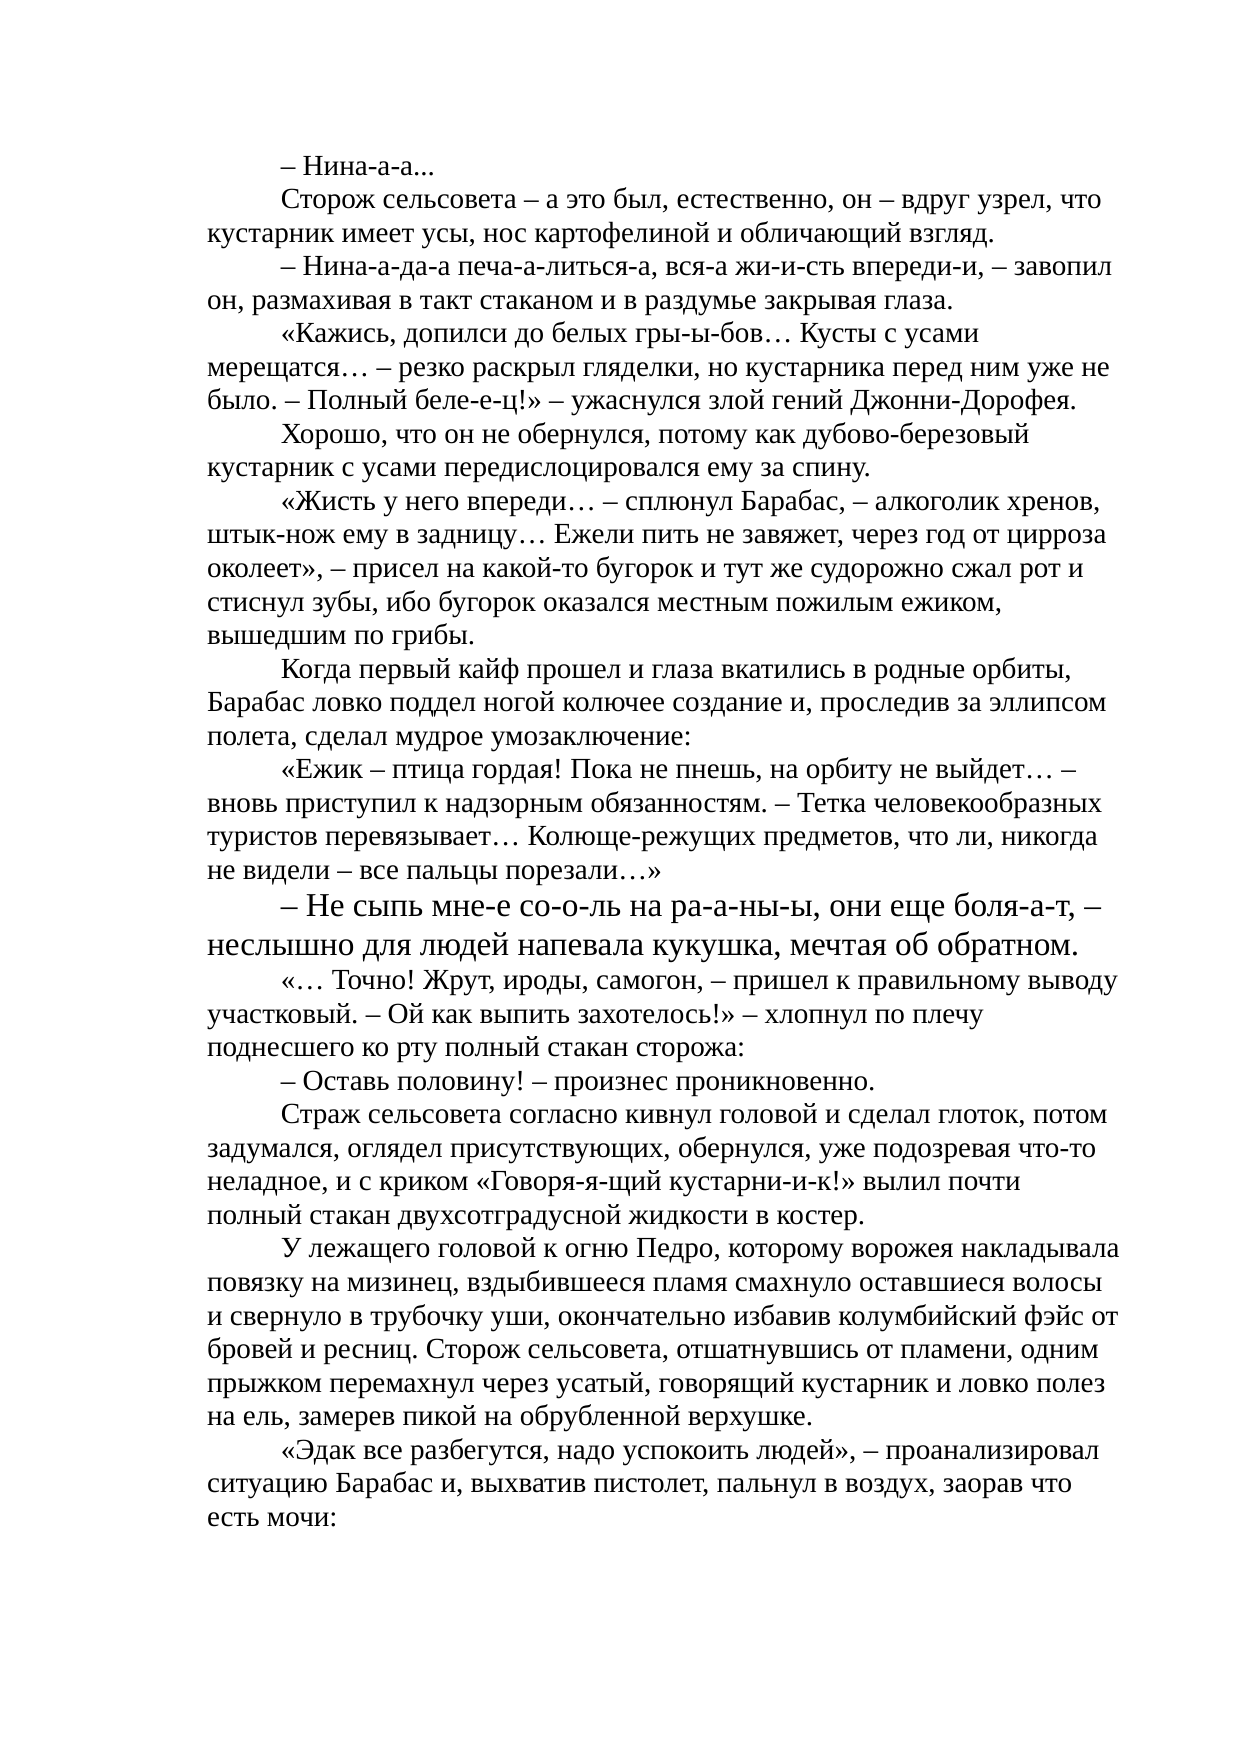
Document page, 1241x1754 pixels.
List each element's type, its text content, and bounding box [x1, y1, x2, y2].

text «Эдак все разбегутся, надо успокоить людей», – проанализировал ситуацию Барабас и, выхватив пистолет, пальнул в воздух, заорав что есть мочи: [207, 1432, 1122, 1532]
text «Жисть у него впереди… – сплюнул Барабас, – алкоголик хренов, штык-нож ему в задницу… Ежели пить не завяжет, через год от цирроза околеет», – присел на какой-то бугорок и тут же судорожно сжал рот и стиснул зубы, ибо бугорок оказался местным пожилым ежиком, вышедшим по грибы. [207, 483, 1122, 651]
text – Hе сыпь мне-е со-о-ль на ра-а-ны-ы, они еще боля-а-т, – неслышно для людей напевала кукушка, мечтая об обратном. [207, 886, 1122, 962]
text У лежащего головой к огню Педро, которому ворожея накладывала повязку на мизинец, вздыбившееся пламя смахнуло оставшиеся волосы и свернуло в трубочку уши, окончательно избавив колумбийский фэйс от бровей и ресниц. Сторож сельсовета, отшатнувшись от пламени, одним прыжком перемахнул через усатый, говорящий кустарник и ловко полез на ель, замерев пикой на обрубленной верхушке. [207, 1231, 1122, 1432]
text «Ежик – птица гордая! Пока не пнешь, на орбиту не выйдет… – вновь приступил к надзорным обязанностям. – Тетка человекообразных туристов перевязывает… Колюще-режущих предметов, что ли, никогда не видели – все пальцы порезали…» [207, 751, 1122, 886]
text – Оставь половину! – произнес проникновенно. [207, 1063, 1122, 1096]
text Страж сельсовета согласно кивнул головой и сделал глоток, потом задумался, оглядел присутствующих, обернулся, уже подозревая что-то неладное, и с криком «Говоря-я-щий кустарни-и-к!» вылил почти полный стакан двухсотградусной жидкости в костер. [207, 1096, 1122, 1231]
text Когда первый кайф прошел и глаза вкатились в родные орбиты, Барабас ловко поддел ногой колючее создание и, проследив за эллипсом полета, сделал мудрое умозаключение: [207, 651, 1122, 751]
text «… Точно! Жрут, ироды, самогон, – пришел к правильному выводу участковый. – Ой как выпить захотелось!» – хлопнул по плечу поднесшего ко рту полный стакан сторожа: [207, 962, 1122, 1063]
text – Нина-а-а... [207, 148, 1122, 181]
text Хорошо, что он не обернулся, потому как дубово-березовый кустарник с усами передислоцировался ему за спину. [207, 416, 1122, 483]
text – Нина-а-да-а печа-а-литься-а, вся-а жи-и-сть впереди-и, – завопил он, размахивая в такт стаканом и в раздумье закрывая глаза. [207, 248, 1122, 315]
text «Кажись, допилси до белых гры-ы-бов… Кусты с усами мерещатся… – резко раскрыл гляделки, но кустарника перед ним уже не было. – Полный беле-е-ц!» – ужаснулся злой гений Джонни-Дорофея. [207, 315, 1122, 416]
text Сторож сельсовета – а это был, естественно, он – вдруг узрел, что кустарник имеет усы, нос картофелиной и обличающий взгляд. [207, 181, 1122, 248]
